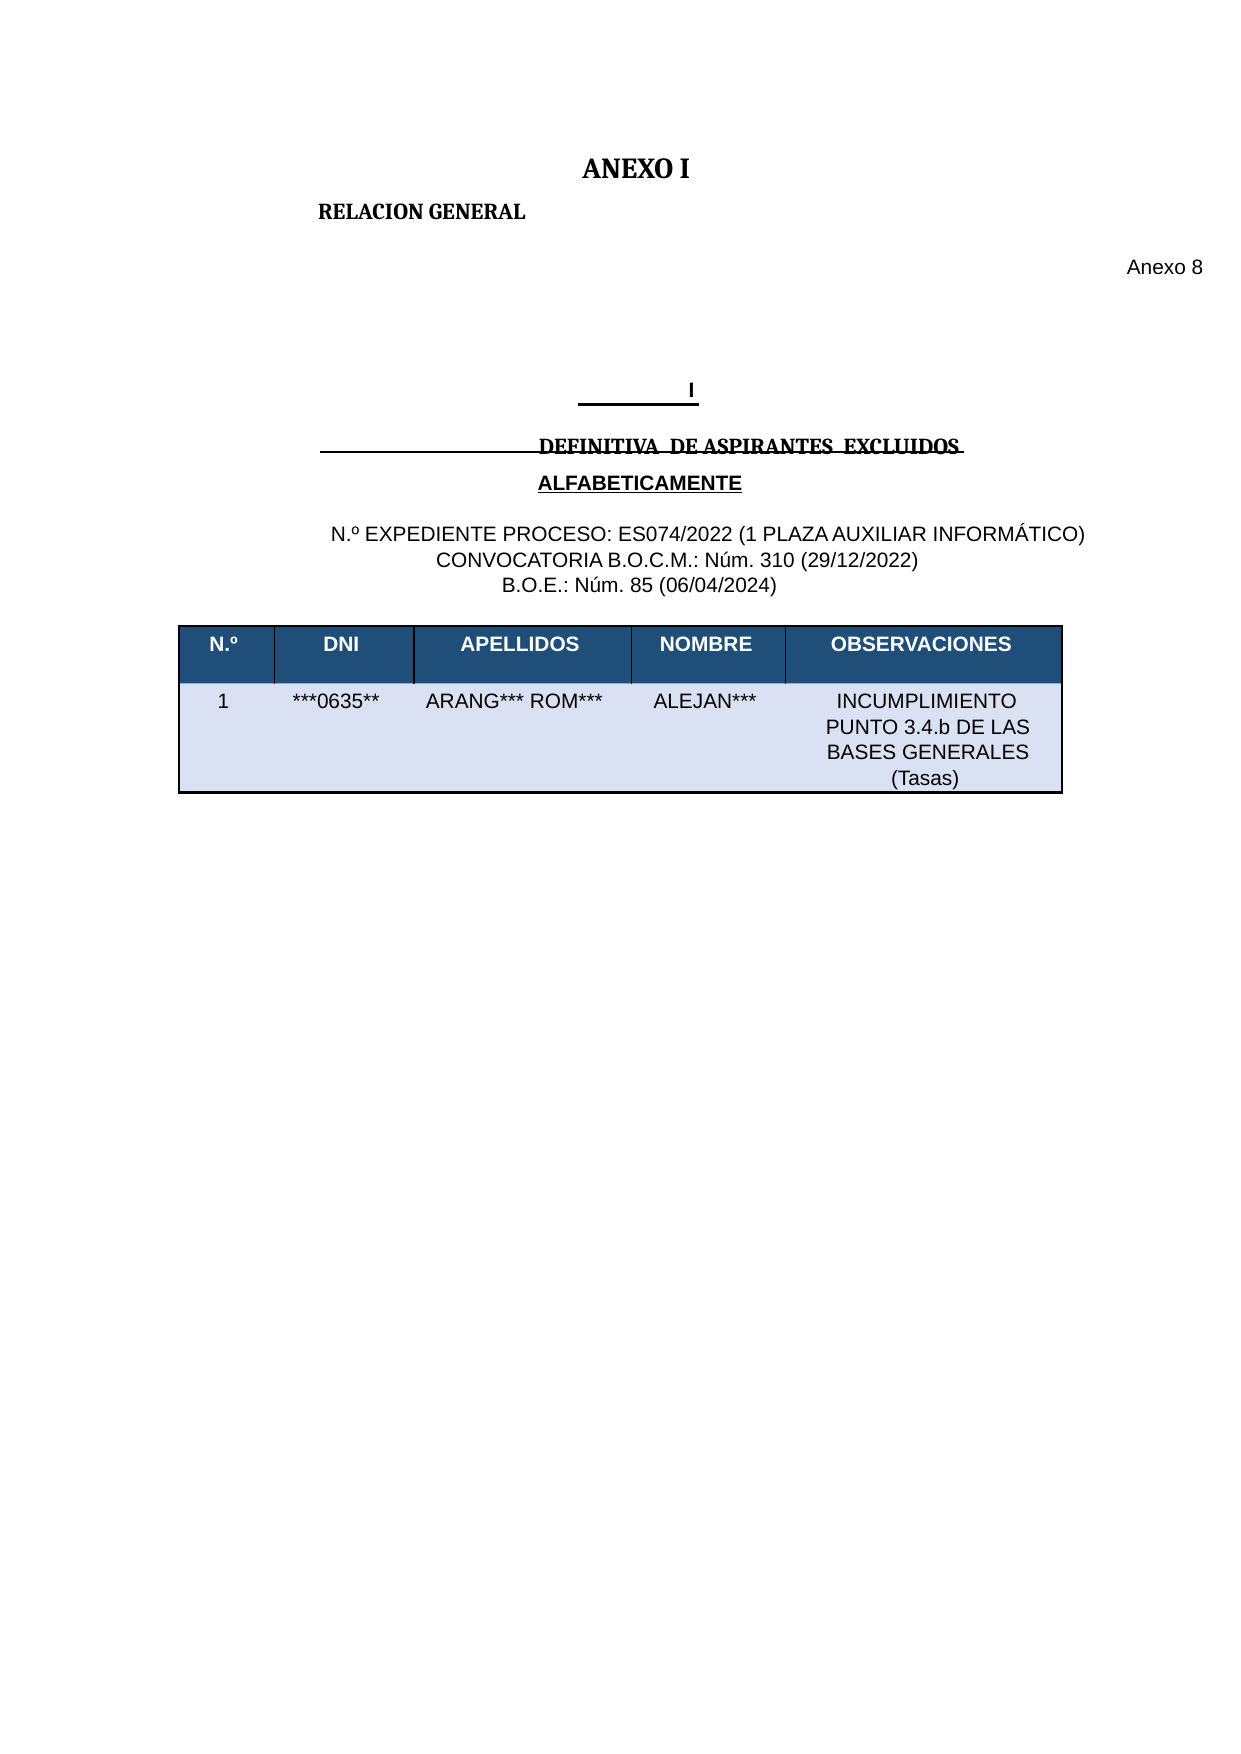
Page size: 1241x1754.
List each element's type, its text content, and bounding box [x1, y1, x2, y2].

text I [179, 378, 1203, 402]
table_cell INCUMPLIMIENTO PUNTO 3.4.b DE LAS BASES GENERALES (Tasas) [786, 684, 1061, 791]
table_header NOMBRE [632, 627, 785, 683]
text Anexo 8 [177, 255, 1203, 279]
table_cell 1 [180, 684, 274, 791]
table_header APELLIDOS [415, 627, 631, 683]
table_cell ***0635** [274, 684, 414, 791]
table_header OBSERVACIONES [786, 627, 1061, 683]
table_cell ARANG*** ROM*** [414, 684, 632, 791]
table_header N.º [180, 627, 274, 683]
table_cell ALEJAN*** [632, 684, 786, 791]
text B.O.E.: Núm. 85 (06/04/2024) [177, 573, 1107, 597]
text N.º EXPEDIENTE PROCESO: ES074/2022 (1 PLAZA AUXILIAR INFORMÁTICO) [331, 522, 1203, 546]
text ALFABETICAMENTE [177, 471, 1108, 494]
text CONVOCATORIA B.O.C.M.: Núm. 310 (29/12/2022) [436, 547, 1203, 571]
table_header DNI [275, 627, 413, 683]
